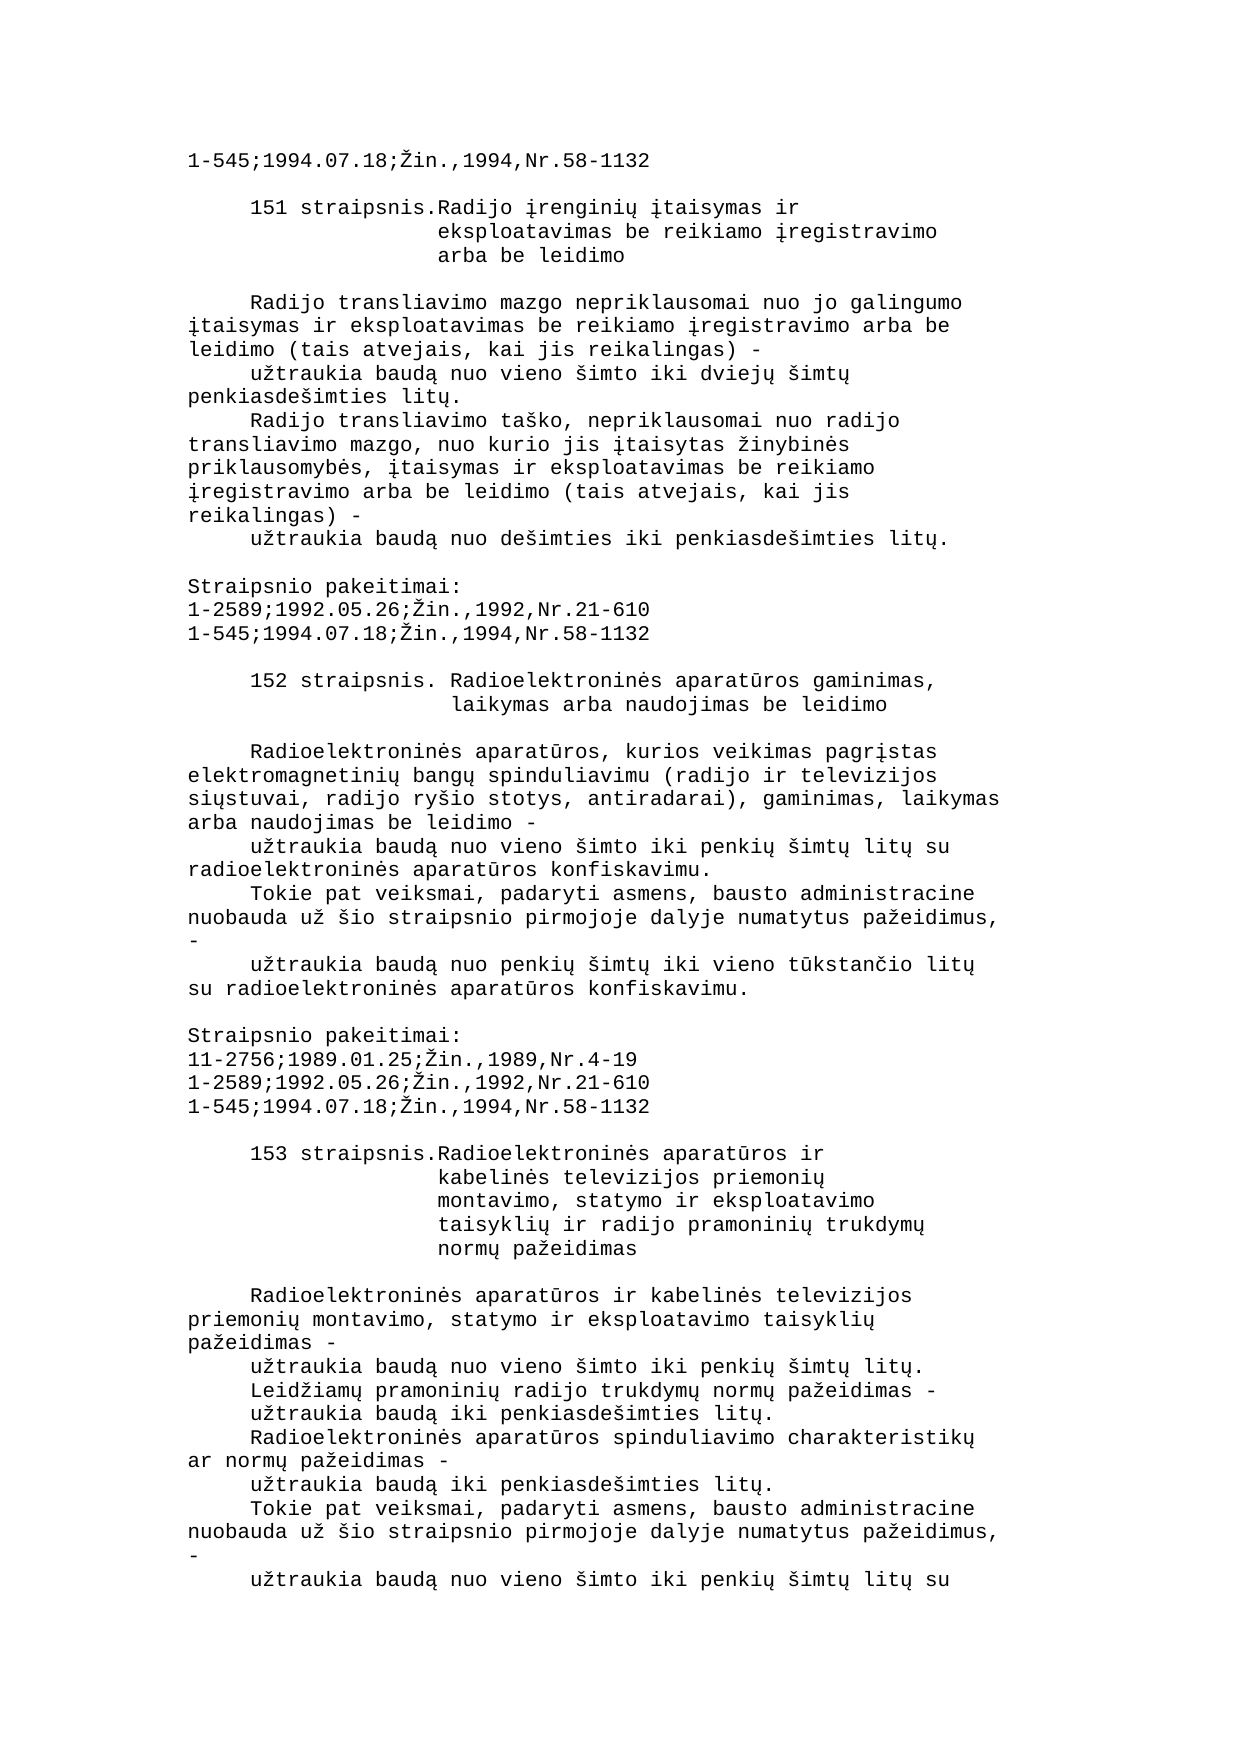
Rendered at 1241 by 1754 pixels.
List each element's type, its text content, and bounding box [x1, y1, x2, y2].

text reikalingas) - [187, 505, 1053, 528]
text Radioelektroninės aparatūros ir kabelinės televizijos [187, 1285, 1053, 1309]
text nuobauda už šio straipsnio pirmojoje dalyje numatytus pažeidimus, [187, 907, 1053, 930]
text elektromagnetinių bangų spinduliavimu (radijo ir televizijos [187, 765, 1053, 788]
text kabelinės televizijos priemonių [187, 1167, 1053, 1190]
text taisyklių ir radijo pramoninių trukdymų [187, 1214, 1053, 1238]
text įtaisymas ir eksploatavimas be reikiamo įregistravimo arba be [187, 316, 1053, 339]
text pažeidimas - [187, 1332, 1053, 1356]
text su radioelektroninės aparatūros konfiskavimu. [187, 978, 1053, 1001]
text Radioelektroninės aparatūros, kurios veikimas pagrįstas [187, 741, 1053, 765]
text Straipsnio pakeitimai: [187, 1025, 1053, 1048]
text Tokie pat veiksmai, padaryti asmens, bausto administracine [187, 1498, 1053, 1521]
text leidimo (tais atvejais, kai jis reikalingas) - [187, 339, 1053, 363]
text penkiasdešimties litų. [187, 386, 1053, 410]
text ar normų pažeidimas - [187, 1451, 1053, 1474]
text arba be leidimo [187, 244, 1053, 268]
text - [187, 930, 1053, 954]
text Tokie pat veiksmai, padaryti asmens, bausto administracine [187, 883, 1053, 907]
text transliavimo mazgo, nuo kurio jis įtaisytas žinybinės [187, 434, 1053, 457]
text - [187, 1545, 1053, 1569]
text 153 straipsnis.Radioelektroninės aparatūros ir [187, 1143, 1053, 1167]
text užtraukia baudą nuo vieno šimto iki dviejų šimtų [187, 363, 1053, 386]
text Straipsnio pakeitimai: [187, 576, 1053, 599]
text užtraukia baudą nuo vieno šimto iki penkių šimtų litų. [187, 1356, 1053, 1379]
text 1-2589;1992.05.26;Žin.,1992,Nr.21-610 [187, 1072, 1053, 1096]
text užtraukia baudą nuo vieno šimto iki penkių šimtų litų su [187, 836, 1053, 859]
text radioelektroninės aparatūros konfiskavimu. [187, 859, 1053, 883]
text siųstuvai, radijo ryšio stotys, antiradarai), gaminimas, laikymas [187, 788, 1053, 812]
text montavimo, statymo ir eksploatavimo [187, 1190, 1053, 1214]
text Radioelektroninės aparatūros spinduliavimo charakteristikų [187, 1427, 1053, 1451]
text priemonių montavimo, statymo ir eksploatavimo taisyklių [187, 1309, 1053, 1332]
text užtraukia baudą iki penkiasdešimties litų. [187, 1474, 1053, 1498]
text įregistravimo arba be leidimo (tais atvejais, kai jis [187, 481, 1053, 505]
text 1-2589;1992.05.26;Žin.,1992,Nr.21-610 [187, 599, 1053, 623]
text Radijo transliavimo mazgo nepriklausomai nuo jo galingumo [187, 292, 1053, 316]
text Leidžiamų pramoninių radijo trukdymų normų pažeidimas - [187, 1379, 1053, 1403]
text Radijo transliavimo taško, nepriklausomai nuo radijo [187, 410, 1053, 434]
text 11-2756;1989.01.25;Žin.,1989,Nr.4-19 [187, 1048, 1053, 1072]
text 152 straipsnis. Radioelektroninės aparatūros gaminimas, [187, 670, 1053, 694]
text eksploatavimas be reikiamo įregistravimo [187, 221, 1053, 244]
text 151 straipsnis.Radijo įrenginių įtaisymas ir [187, 197, 1053, 221]
text arba naudojimas be leidimo - [187, 812, 1053, 836]
text priklausomybės, įtaisymas ir eksploatavimas be reikiamo [187, 457, 1053, 481]
text užtraukia baudą nuo penkių šimtų iki vieno tūkstančio litų [187, 954, 1053, 978]
text užtraukia baudą iki penkiasdešimties litų. [187, 1403, 1053, 1427]
text užtraukia baudą nuo dešimties iki penkiasdešimties litų. [187, 528, 1053, 552]
text 1-545;1994.07.18;Žin.,1994,Nr.58-1132 [187, 150, 1053, 174]
text normų pažeidimas [187, 1238, 1053, 1261]
text 1-545;1994.07.18;Žin.,1994,Nr.58-1132 [187, 623, 1053, 647]
text užtraukia baudą nuo vieno šimto iki penkių šimtų litų su [187, 1569, 1053, 1592]
text nuobauda už šio straipsnio pirmojoje dalyje numatytus pažeidimus, [187, 1521, 1053, 1545]
text 1-545;1994.07.18;Žin.,1994,Nr.58-1132 [187, 1096, 1053, 1119]
text laikymas arba naudojimas be leidimo [187, 694, 1053, 717]
